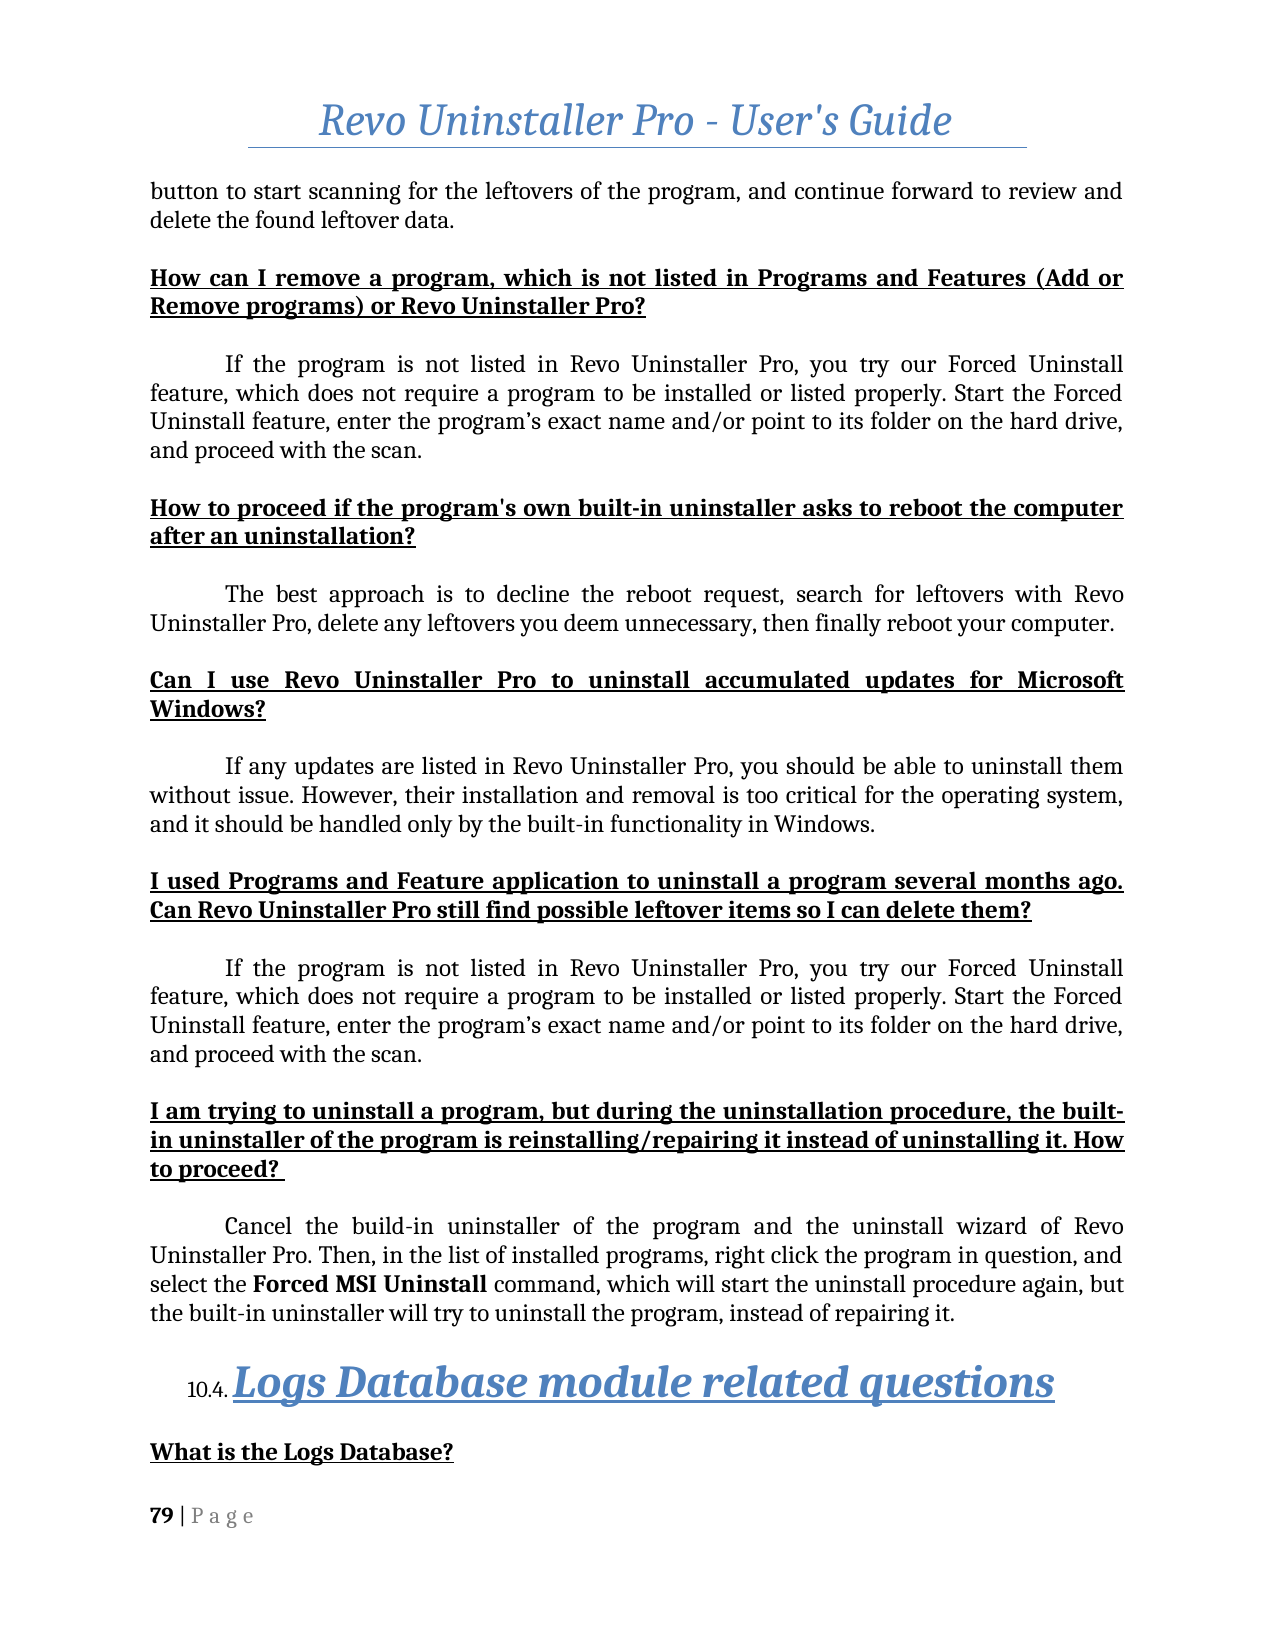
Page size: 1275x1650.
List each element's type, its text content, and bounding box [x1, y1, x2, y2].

text to proceed? [150, 1152, 1125, 1183]
text Cancel the build-in uninstaller of the program and the uninstall wizard of Revo Uninstaller Pro. Then, in the list of installed programs, right click the program in question, and select the Forced MSI Uninstall command, which will start the uninstall procedure again, but the built-in uninstaller will try to uninstall the program, instead of repairing it. [150, 1212, 1125, 1327]
text Can I use Revo Uninstaller Pro to uninstall accumulated updates for Microsoft [150, 666, 1125, 690]
text Windows? [150, 692, 1125, 723]
text How can I remove a program, which is not listed in Programs and Features (Add or Remove programs) or Revo Uninstaller Pro? [150, 263, 1125, 321]
text If the program is not listed in Revo Uninstaller Pro, you try our Forced Uninstall feature, which does not require a program to be installed or listed properly. Start the Forced Uninstall feature, enter the program’s exact name and/or point to its folder on the hard drive, and proceed with the scan. [150, 350, 1125, 465]
text What is the Logs Database? [150, 1437, 1125, 1466]
text button to start scanning for the leftovers of the program, and continue forward to review and delete the found leftover data. [150, 177, 1125, 235]
list Logs Database module related questions [187, 1356, 1125, 1409]
text The best approach is to decline the reboot request, search for leftovers with Revo Uninstaller Pro, delete any leftovers you deem unnecessary, then finally reboot your computer. [150, 580, 1125, 637]
text I am trying to uninstall a program, but during the uninstallation procedure, the built- [150, 1097, 1125, 1121]
text I used Programs and Feature application to uninstall a program several months ago. Can Revo Uninstaller Pro still find possible leftover items so I can delete them? [150, 867, 1125, 925]
text If the program is not listed in Revo Uninstaller Pro, you try our Forced Uninstall feature, which does not require a program to be installed or listed properly. Start the Forced Uninstall feature, enter the program’s exact name and/or point to its folder on the hard drive, and proceed with the scan. [150, 953, 1125, 1068]
text How to proceed if the program's own built-in uninstaller asks to reboot the computer after an uninstallation? [150, 493, 1125, 551]
text in uninstaller of the program is reinstalling/repairing it instead of uninstalling it. How [150, 1123, 1125, 1150]
text If any updates are listed in Revo Uninstaller Pro, you should be able to uninstall them without issue. However, their installation and removal is too critical for the operating system, and it should be handled only by the built-in functionality in Windows. [150, 752, 1125, 838]
